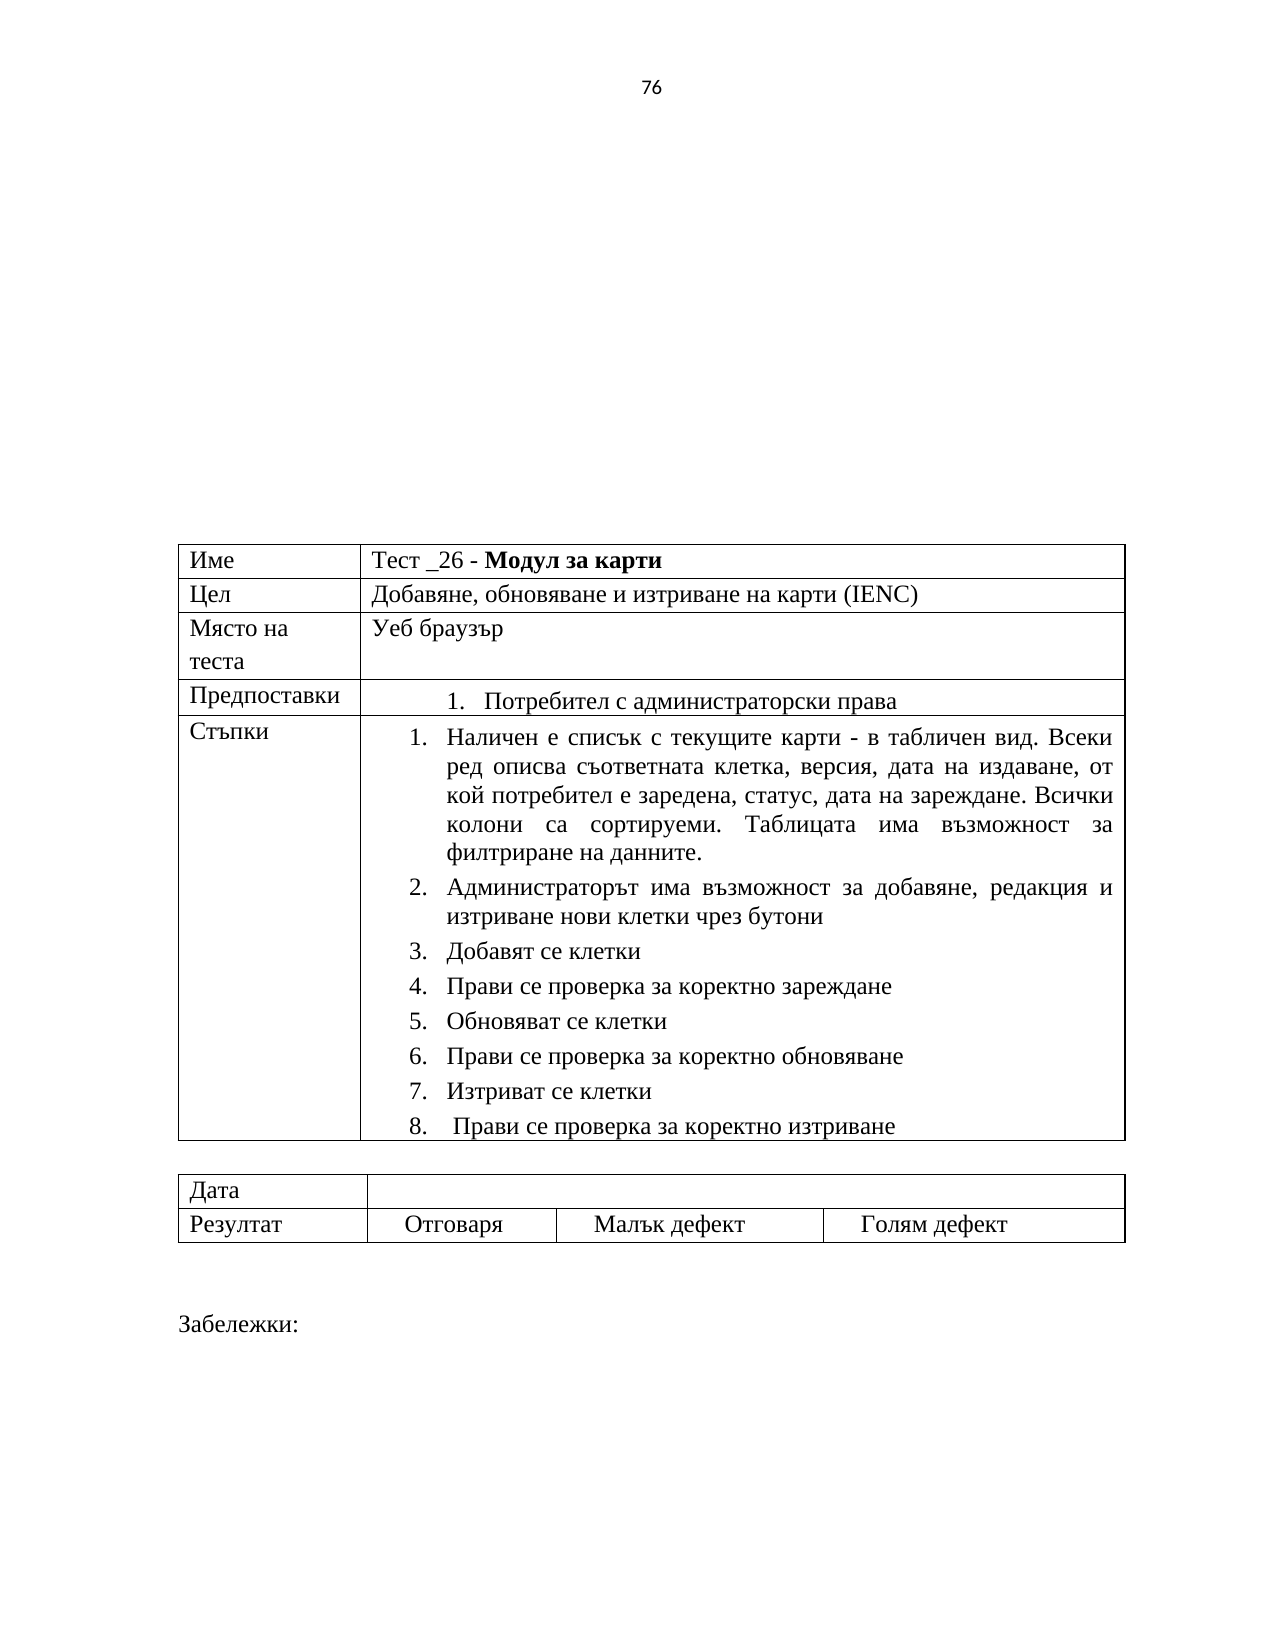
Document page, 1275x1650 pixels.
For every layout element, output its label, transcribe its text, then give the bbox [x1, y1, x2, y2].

table_cell Стъпки [179, 716, 360, 1140]
table_header Име [179, 545, 360, 578]
table_cell Място на теста [179, 613, 360, 679]
text Забележки: [178, 1309, 1125, 1338]
table_header Дата [179, 1175, 367, 1208]
table_cell Цел [179, 579, 360, 612]
table_cell  Малък дефект [557, 1209, 823, 1242]
table_cell Наличен е списък с текущите карти - в табличен вид. Всеки ред описва съответната клетка, версия, дата на издаване, от кой потребител е заредена, статус, дата на зареждане. Всички колони са сортируеми. Таблицата има възможност за филтриране на данните. Администраторът има възможност за добавяне, редакция и изтриване нови клетки чрез бутони Добавят се клетки Прави се проверка за коректно зареждане Обновяват се клетки Прави се проверка за коректно обновяване Изтриват се клетки Прави се проверка за коректно изтриване [361, 716, 1124, 1140]
table_cell Предпоставки [179, 680, 360, 715]
table_header Тест _26 - Модул за карти [361, 545, 1124, 578]
table_cell Потребител с администраторски права [361, 680, 1124, 715]
table_cell Уеб браузър [361, 613, 1124, 679]
table_cell  Голям дефект [824, 1209, 1124, 1242]
table_header [368, 1175, 1124, 1208]
table_cell Резултат [179, 1209, 367, 1242]
table_cell Добавяне, обновяване и изтриване на карти (IENC) [361, 579, 1124, 612]
table_cell  Отговаря [368, 1209, 556, 1242]
